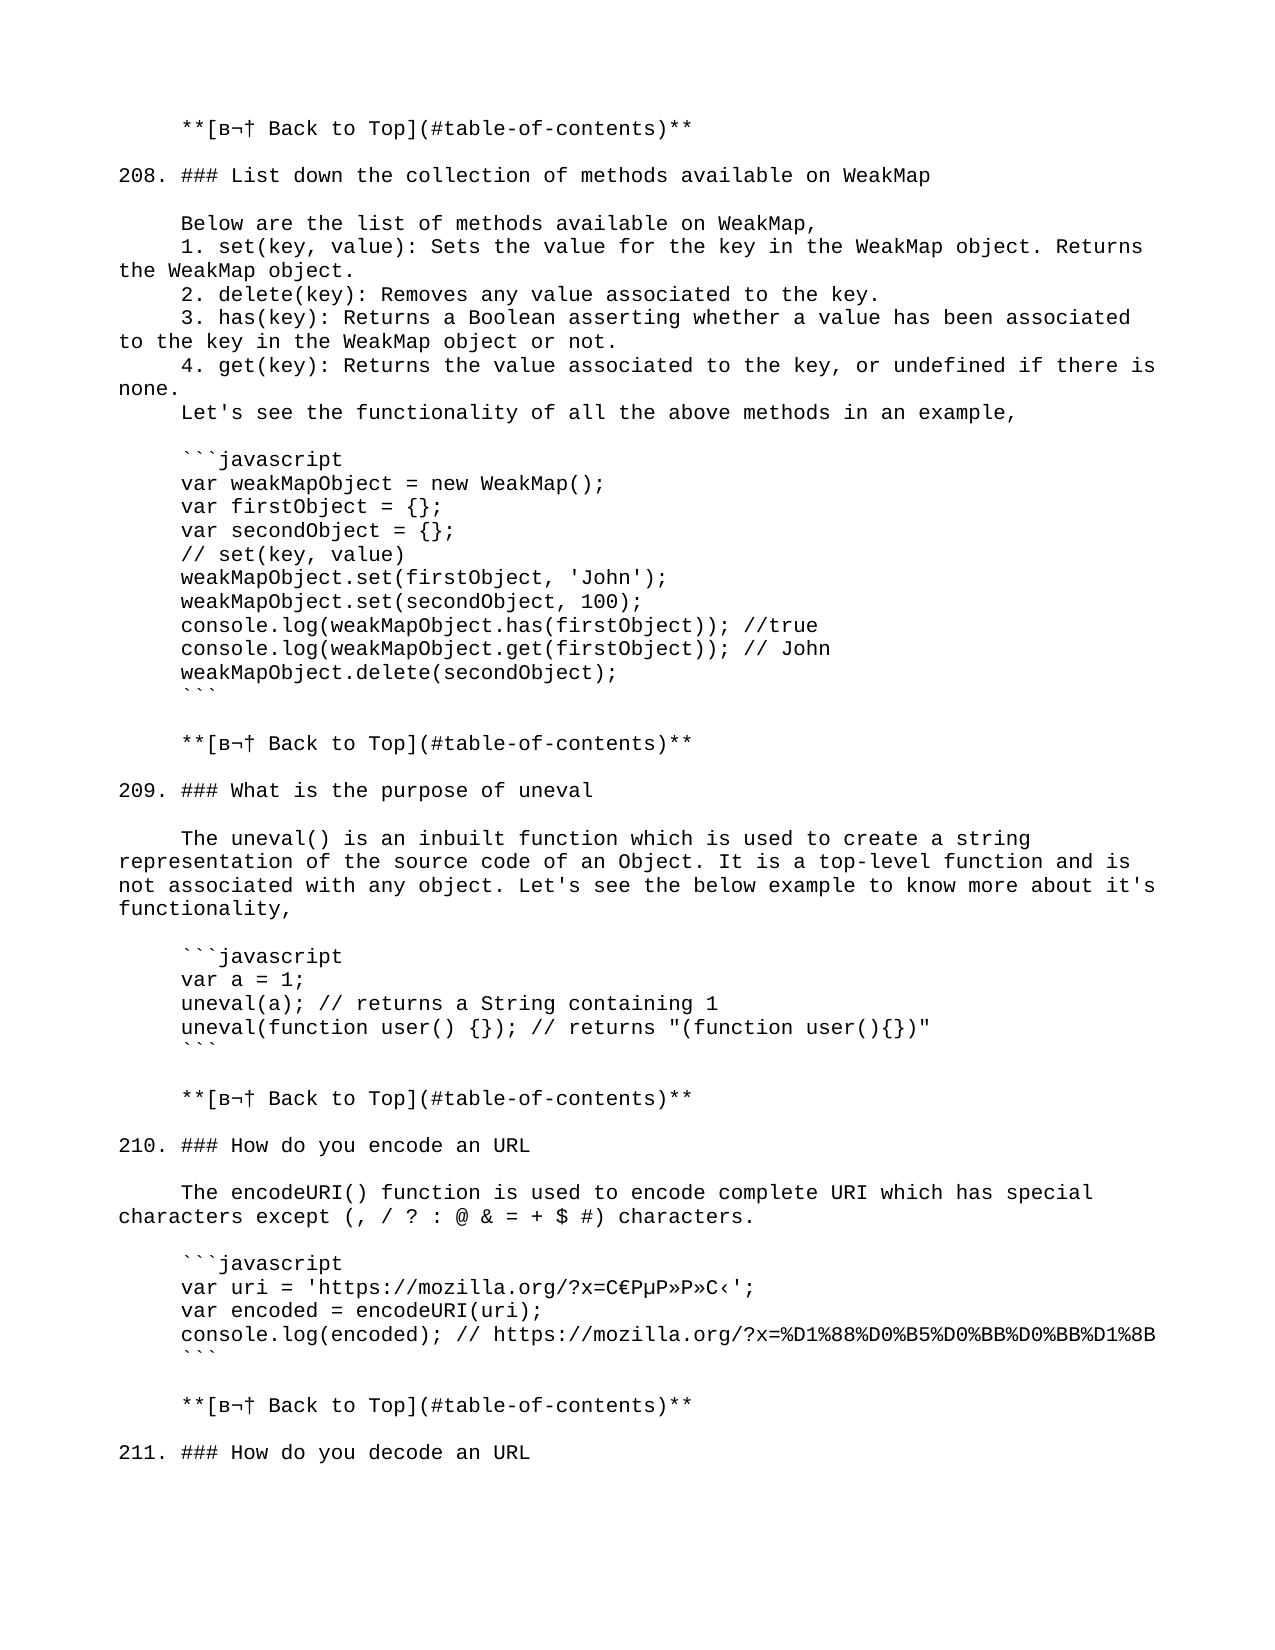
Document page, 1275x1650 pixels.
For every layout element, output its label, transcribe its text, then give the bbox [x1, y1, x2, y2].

text // set(key, value) [118, 544, 1157, 567]
text var secondObject = {}; [118, 520, 1157, 544]
text **[в¬† Back to Top](#table-of-contents)** [118, 733, 1157, 757]
text 211. ### How do you decode an URL [118, 1442, 1157, 1466]
text 4. get(key): Returns the value associated to the key, or undefined if there is none. [118, 354, 1157, 402]
text weakMapObject.set(firstObject, 'John'); [118, 567, 1157, 591]
text uneval(function user() {}); // returns "(function user(){})" [118, 1017, 1157, 1040]
text var firstObject = {}; [118, 496, 1157, 520]
text var a = 1; [118, 969, 1157, 993]
text **[в¬† Back to Top](#table-of-contents)** [118, 1088, 1157, 1111]
text 2. delete(key): Removes any value associated to the key. [118, 284, 1157, 307]
text Let's see the functionality of all the above methods in an example, [118, 402, 1157, 426]
text console.log(encoded); // https://mozilla.org/?x=%D1%88%D0%B5%D0%BB%D0%BB%D1%8B [118, 1324, 1157, 1348]
text ``` [118, 1348, 1157, 1371]
text 210. ### How do you encode an URL [118, 1135, 1157, 1158]
text weakMapObject.set(secondObject, 100); [118, 591, 1157, 615]
text ``` [118, 686, 1157, 709]
text 3. has(key): Returns a Boolean asserting whether a value has been associated to the key in the WeakMap object or not. [118, 307, 1157, 354]
text ```javascript [118, 946, 1157, 969]
text Below are the list of methods available on WeakMap, [118, 213, 1157, 236]
text The uneval() is an inbuilt function which is used to create a string representation of the source code of an Object. It is a top-level function and is not associated with any object. Let's see the below example to know more about it's functionality, [118, 827, 1157, 922]
text ```javascript [118, 449, 1157, 473]
text 208. ### List down the collection of methods available on WeakMap [118, 165, 1157, 189]
text uneval(a); // returns a String containing 1 [118, 993, 1157, 1017]
text The encodeURI() function is used to encode complete URI which has special characters except (, / ? : @ & = + $ #) characters. [118, 1182, 1157, 1229]
text 1. set(key, value): Sets the value for the key in the WeakMap object. Returns the WeakMap object. [118, 236, 1157, 284]
text ``` [118, 1040, 1157, 1064]
text 209. ### What is the purpose of uneval [118, 780, 1157, 804]
text var encoded = encodeURI(uri); [118, 1300, 1157, 1324]
text **[в¬† Back to Top](#table-of-contents)** [118, 1395, 1157, 1419]
text **[в¬† Back to Top](#table-of-contents)** [118, 118, 1157, 142]
text var uri = 'https://mozilla.org/?x=С€РµР»Р»С‹'; [118, 1277, 1157, 1300]
text console.log(weakMapObject.has(firstObject)); //true [118, 615, 1157, 638]
text var weakMapObject = new WeakMap(); [118, 473, 1157, 496]
text weakMapObject.delete(secondObject); [118, 662, 1157, 686]
text console.log(weakMapObject.get(firstObject)); // John [118, 638, 1157, 662]
text ```javascript [118, 1253, 1157, 1277]
